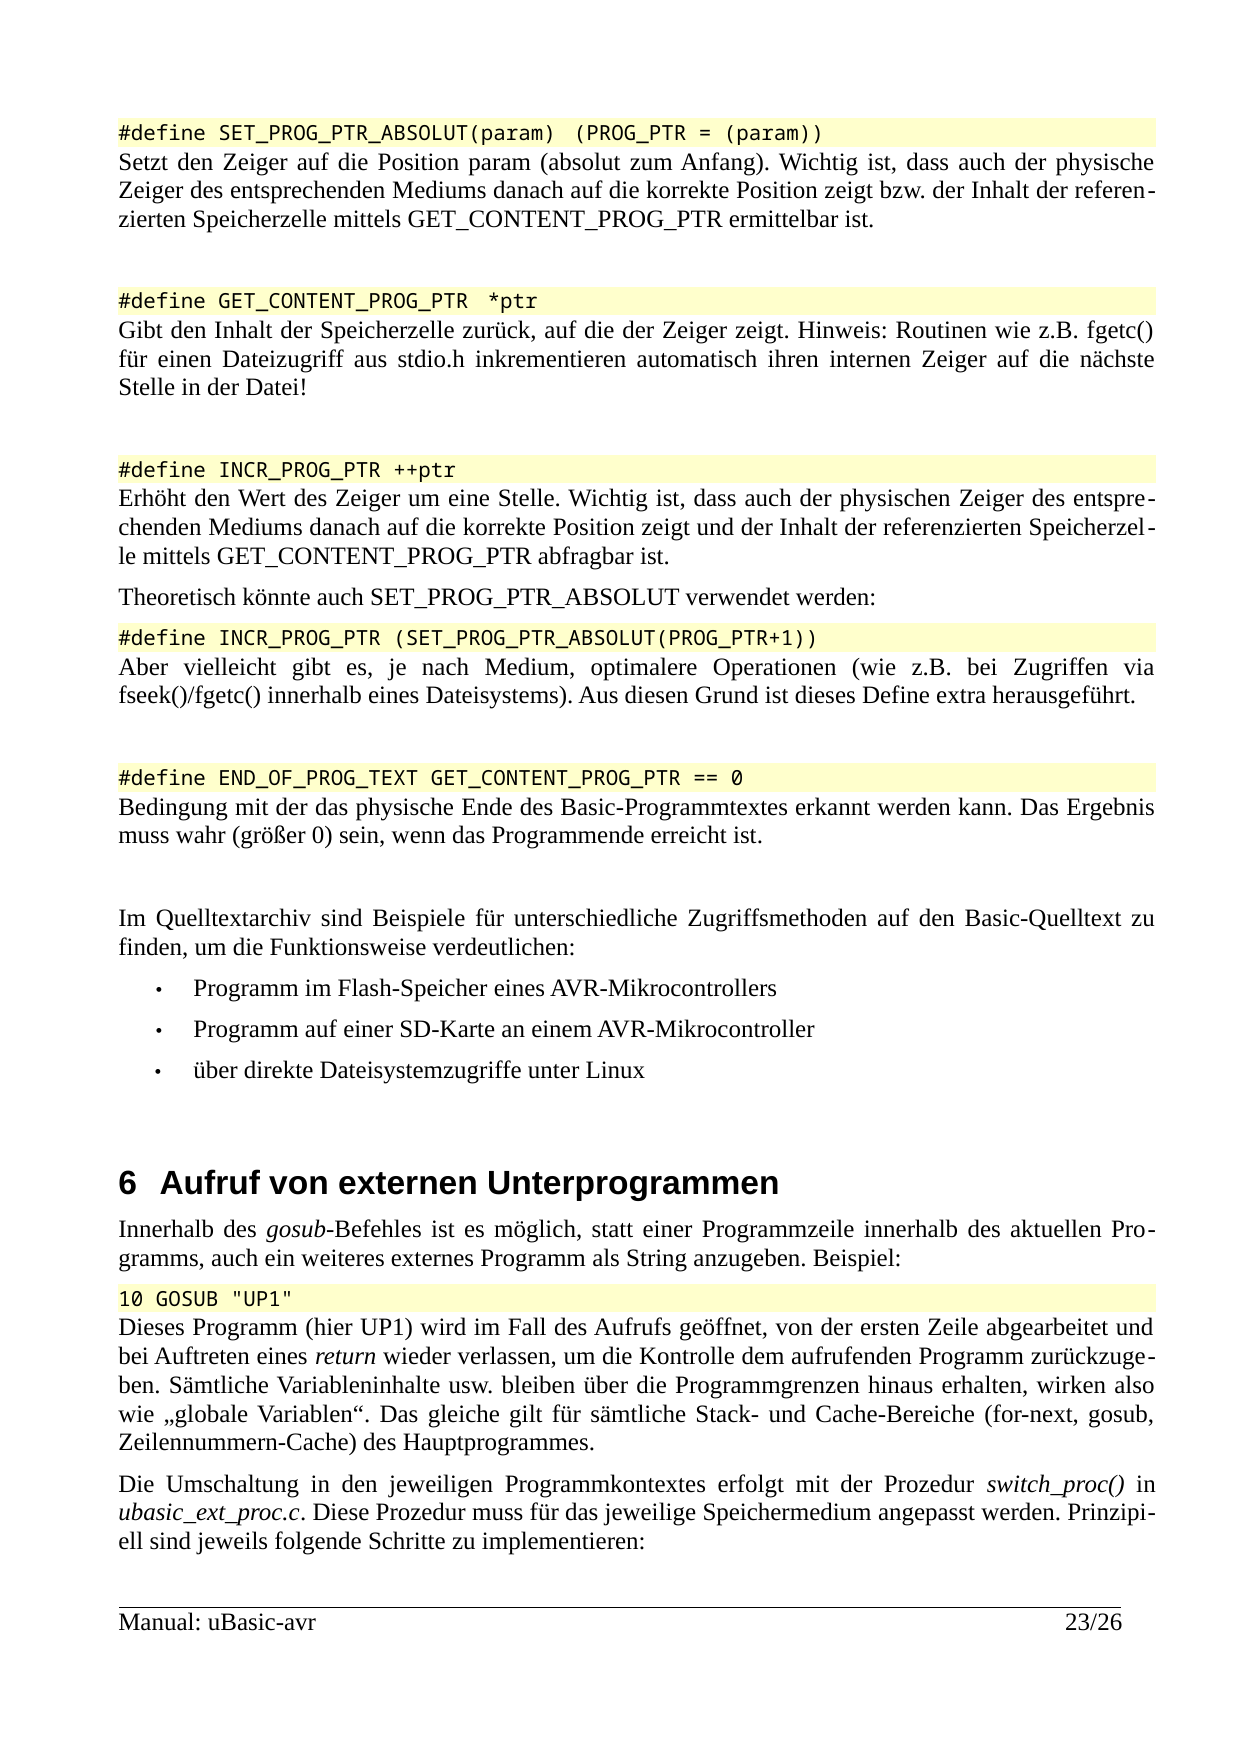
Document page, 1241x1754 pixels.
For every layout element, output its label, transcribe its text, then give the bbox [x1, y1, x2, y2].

text Theoretisch könnte auch SET_PROG_PTR_ABSOLUT verwendet werden: [118, 582, 1156, 611]
list Programm auf einer SD-Karte an einem AVR-Mikrocontroller [156, 1014, 1156, 1043]
text 10 GOSUB "UP1" [118, 1284, 1156, 1312]
text Erhöht den Wert des Zeiger um eine Stelle. Wichtig ist, dass auch der physischen Zeiger des entspre­chenden Mediums danach auf die korrekte Position zeigt und der Inhalt der referenzierten Speicherzel­le mittels GET_CONTENT_PROG_PTR abfragbar ist. [118, 483, 1156, 570]
text #define INCR_PROG_PTR ++ptr [118, 455, 1156, 483]
list Programm im Flash-Speicher eines AVR-Mikrocontrollers [156, 973, 1156, 1002]
text Die Umschaltung in den jeweiligen Programmkontextes erfolgt mit der Prozedur switch_proc() in ubasic_ext_proc.c. Diese Prozedur muss für das jeweilige Speichermedium angepasst werden. Prinzipi­ell sind jeweils folgende Schritte zu implementieren: [118, 1469, 1156, 1555]
text #define END_OF_PROG_TEXT GET_CONTENT_PROG_PTR == 0 [118, 763, 1156, 792]
text #define INCR_PROG_PTR (SET_PROG_PTR_ABSOLUT(PROG_PTR+1)) [118, 623, 1156, 652]
text Dieses Programm (hier UP1) wird im Fall des Aufrufs geöffnet, von der ersten Zeile abgearbeitet und bei Auftreten eines return wieder verlassen, um die Kontrolle dem aufrufenden Programm zurückzuge­ben. Sämtliche Variableninhalte usw. bleiben über die Programmgrenzen hinaus erhalten, wirken also wie „globale Variablen“. Das gleiche gilt für sämtliche Stack- und Cache-Bereiche (for-next, gosub, Zeilennummern-Cache) des Hauptprogrammes. [118, 1312, 1156, 1456]
text Gibt den Inhalt der Speicherzelle zurück, auf die der Zeiger zeigt. Hinweis: Routinen wie z.B. fgetc() für einen Dateizugriff aus stdio.h inkrementieren automatisch ihren internen Zeiger auf die nächste Stelle in der Datei! [118, 315, 1156, 401]
list über direkte Dateisystemzugriffe unter Linux [154, 1055, 1156, 1084]
text Aber vielleicht gibt es, je nach Medium, optimalere Operationen (wie z.B. bei Zugriffen via fseek()/fgetc() innerhalb eines Dateisystems). Aus diesen Grund ist dieses Define extra herausgeführt. [118, 652, 1156, 709]
text #define SET_PROG_PTR_ABSOLUT(param) (PROG_PTR = (param)) [118, 118, 1156, 147]
text #define GET_CONTENT_PROG_PTR *ptr [118, 287, 1156, 315]
text Innerhalb des gosub-Befehles ist es möglich, statt einer Programmzeile innerhalb des aktuellen Pro­gramms, auch ein weiteres externes Programm als String anzugeben. Beispiel: [118, 1214, 1156, 1271]
text Bedingung mit der das physische Ende des Basic-Programmtextes erkannt werden kann. Das Ergebnis muss wahr (größer 0) sein, wenn das Programmende erreicht ist. [118, 792, 1156, 849]
text Setzt den Zeiger auf die Position param (absolut zum Anfang). Wichtig ist, dass auch der physische Zeiger des entsprechenden Mediums danach auf die korrekte Position zeigt bzw. der Inhalt der referen­zierten Speicherzelle mittels GET_CONTENT_PROG_PTR ermittelbar ist. [118, 147, 1156, 233]
subtitle Aufruf von externen Unterprogrammen [118, 1163, 1156, 1201]
text Im Quelltextarchiv sind Beispiele für unterschiedliche Zugriffsmethoden auf den Basic-Quelltext zu finden, um die Funktionsweise verdeutlichen: [118, 903, 1156, 960]
